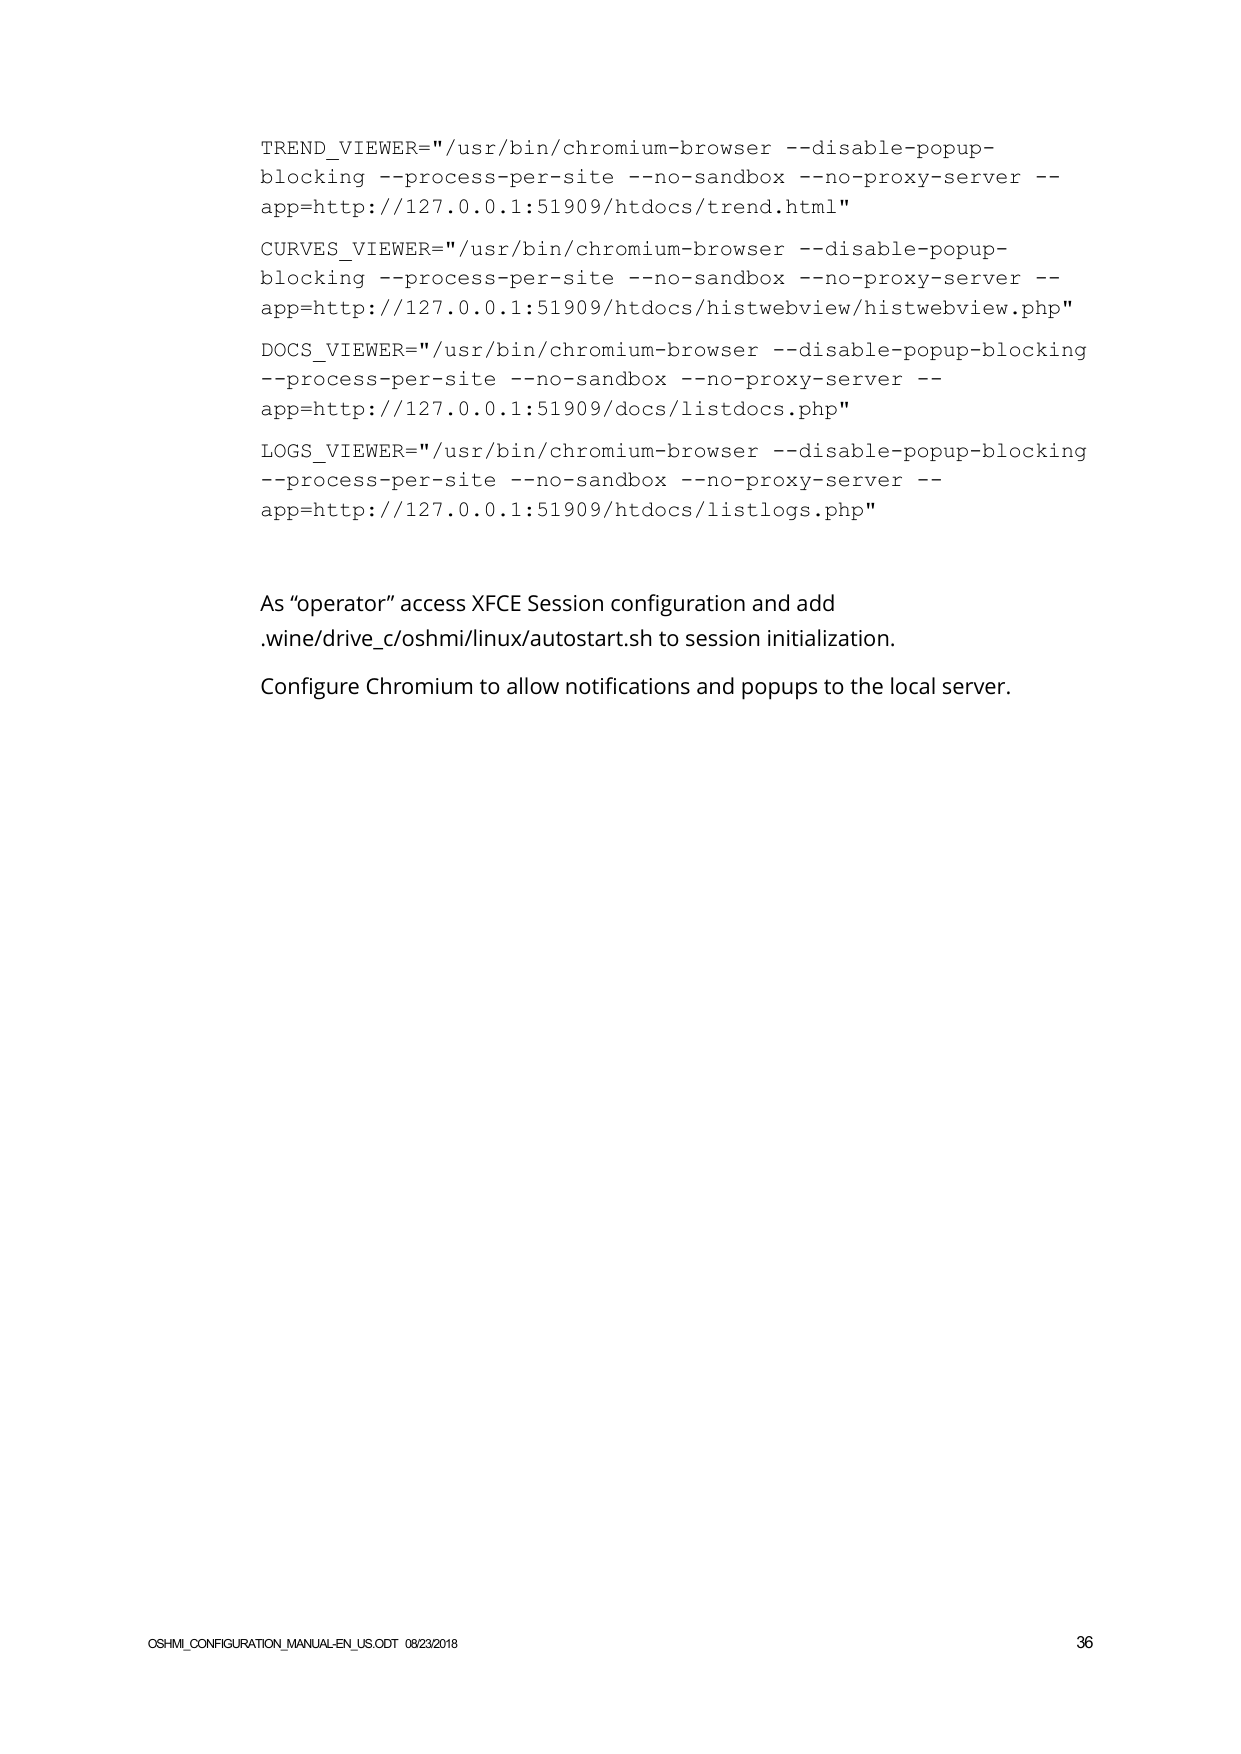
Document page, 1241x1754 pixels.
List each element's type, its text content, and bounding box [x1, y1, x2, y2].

text DOCS_VIEWER="/usr/bin/chromium-browser --disable-popup-blocking --process-per-site --no-sandbox --no-proxy-server --app=http://127.0.0.1:51909/docs/listdocs.php" [260, 338, 1093, 422]
text Configure Chromium to allow notifications and popups to the local server. [260, 671, 1093, 701]
text CURVES_VIEWER="/usr/bin/chromium-browser --disable-popup-blocking --process-per-site --no-sandbox --no-proxy-server --app=http://127.0.0.1:51909/htdocs/histwebview/histwebview.php" [260, 237, 1093, 321]
text TREND_VIEWER="/usr/bin/chromium-browser --disable-popup-blocking --process-per-site --no-sandbox --no-proxy-server --app=http://127.0.0.1:51909/htdocs/trend.html" [260, 136, 1093, 220]
text LOGS_VIEWER="/usr/bin/chromium-browser --disable-popup-blocking --process-per-site --no-sandbox --no-proxy-server --app=http://127.0.0.1:51909/htdocs/listlogs.php" [260, 439, 1093, 523]
text As “operator” access XFCE Session configuration and add .wine/drive_c/oshmi/linux/autostart.sh to session initialization. [260, 588, 1093, 653]
